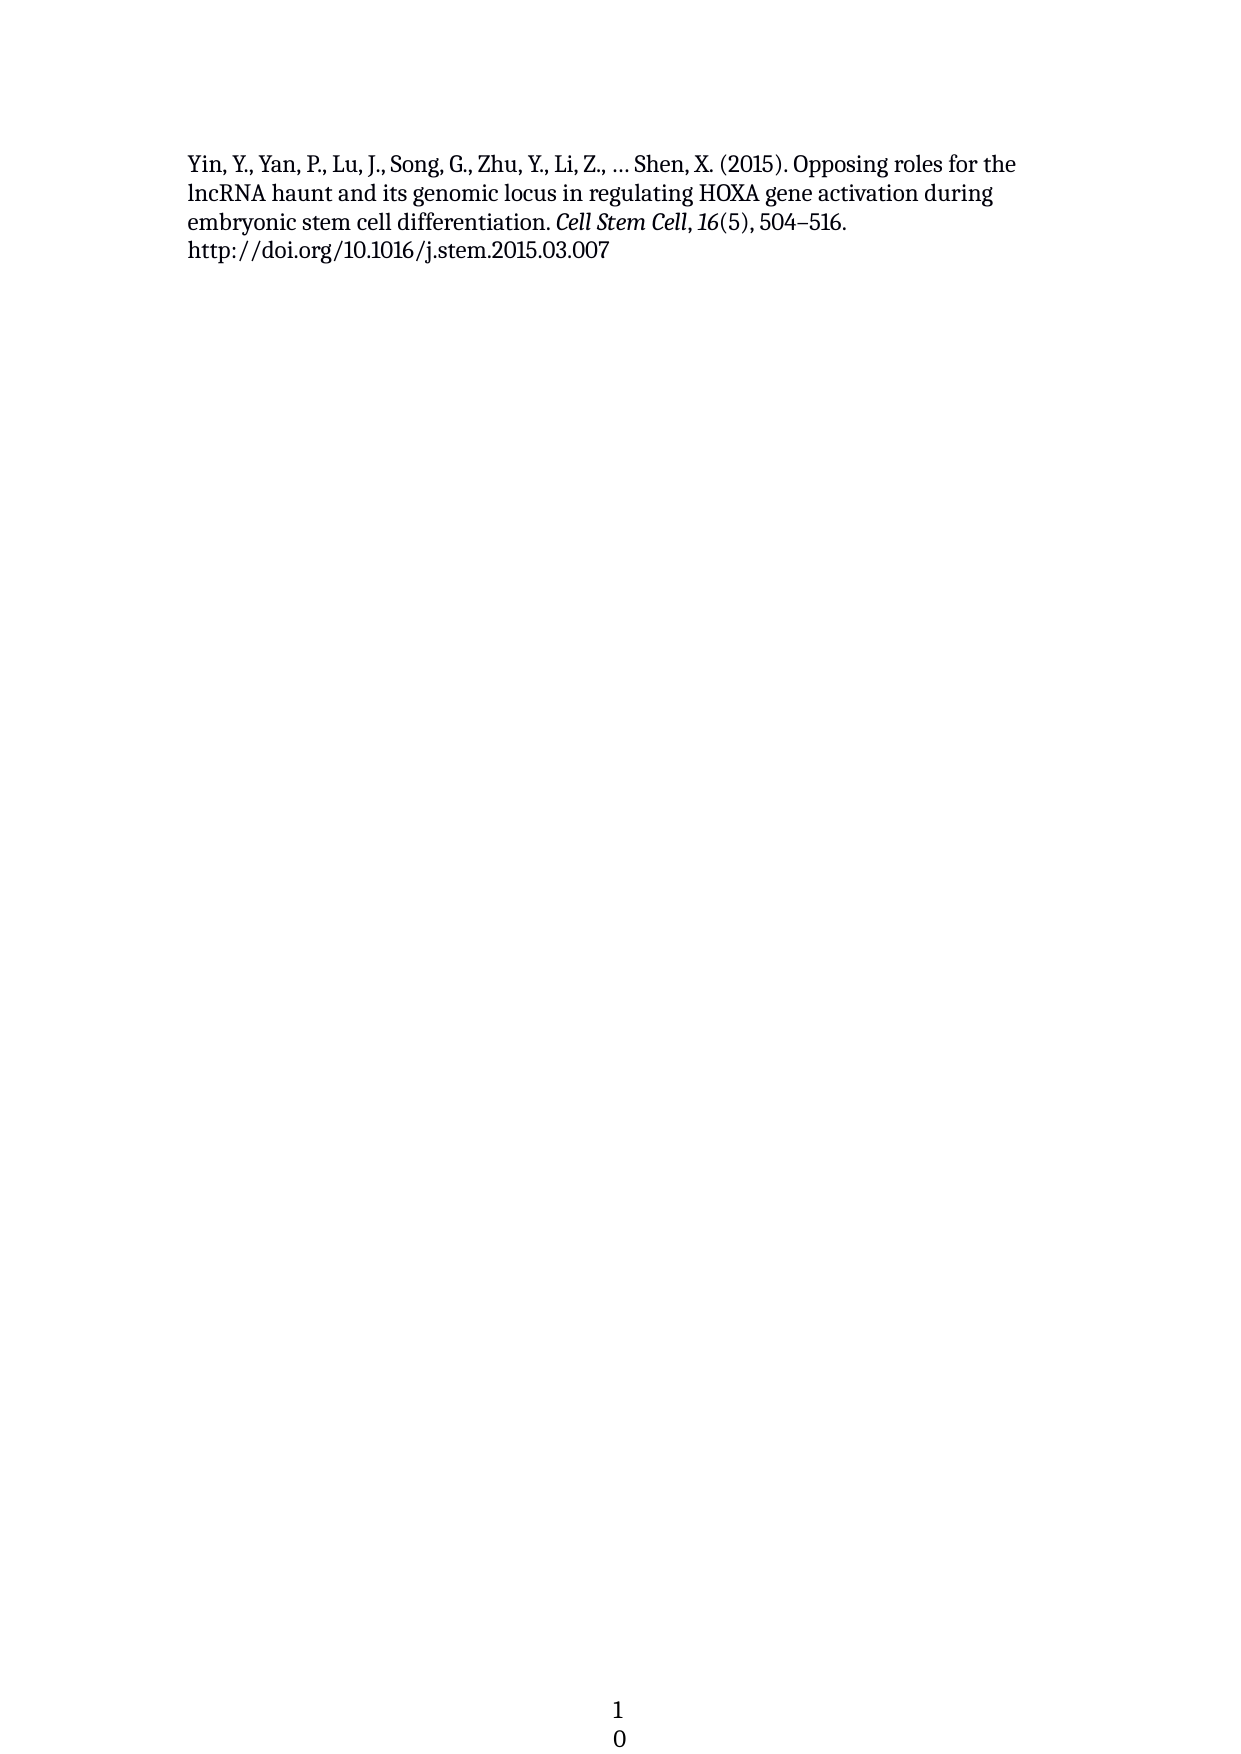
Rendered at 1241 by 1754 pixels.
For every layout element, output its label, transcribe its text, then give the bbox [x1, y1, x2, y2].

text Yin, Y., Yan, P., Lu, J., Song, G., Zhu, Y., Li, Z., … Shen, X. (2015). Opposing roles for the lncRNA haunt and its genomic locus in regulating HOXA gene activation during embryonic stem cell differentiation. Cell Stem Cell, 16(5), 504–516. http://doi.org/10.1016/j.stem.2015.03.007 [187, 150, 1053, 265]
